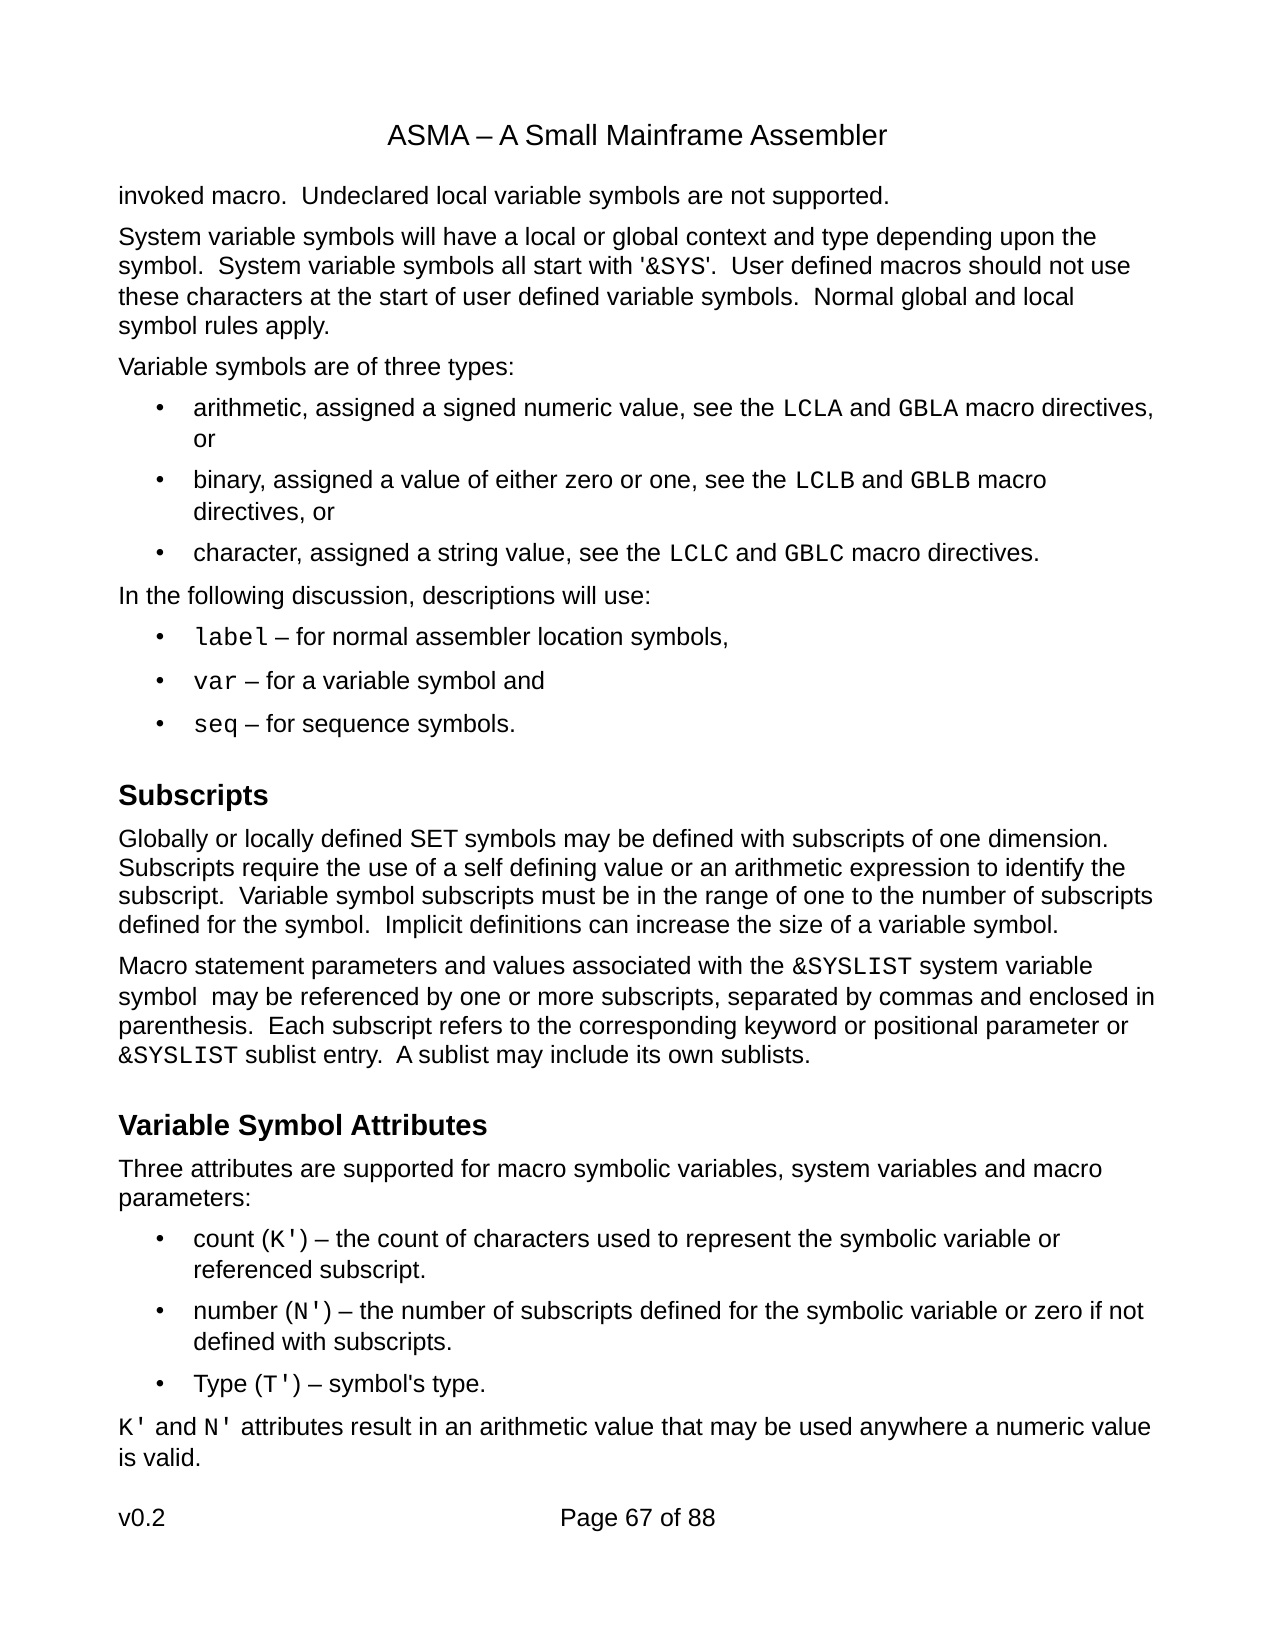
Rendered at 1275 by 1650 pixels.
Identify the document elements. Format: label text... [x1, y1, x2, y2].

list var – for a variable symbol and [156, 666, 1157, 697]
list count (K') – the count of characters used to represent the symbolic variable or referenced subscript. [156, 1224, 1157, 1284]
list character, assigned a string value, see the LCLC and GBLC macro directives. [156, 538, 1157, 569]
list number (N') – the number of subscripts defined for the symbolic variable or zero if not defined with subscripts. [156, 1296, 1157, 1356]
text Macro statement parameters and values associated with the &SYSLIST system variable symbol may be referenced by one or more subscripts, separated by commas and enclosed in parenthesis. Each subscript refers to the corresponding keyword or positional parameter or &SYSLIST sublist entry. A sublist may include its own sublists. [118, 951, 1157, 1071]
list label – for normal assembler location symbols, [156, 622, 1157, 653]
text Globally or locally defined SET symbols may be defined with subscripts of one dimension. Subscripts require the use of a self defining value or an arithmetic expression to identify the subscript. Variable symbol subscripts must be in the range of one to the number of subscripts defined for the symbol. Implicit definitions can increase the size of a variable symbol. [118, 824, 1157, 939]
text K' and N' attributes result in an arithmetic value that may be used anywhere a numeric value is valid. [118, 1412, 1157, 1472]
text invoked macro. Undeclared local variable symbols are not supported. [118, 181, 1157, 210]
list binary, assigned a value of either zero or one, see the LCLB and GBLB macro directives, or [156, 466, 1157, 525]
list Type (T') – symbol's type. [156, 1368, 1157, 1399]
list arithmetic, assigned a signed numeric value, see the LCLA and GBLA macro directives, or [156, 393, 1157, 453]
text Three attributes are supported for macro symbolic variables, system variables and macro parameters: [118, 1154, 1157, 1212]
subtitle Variable Symbol Attributes [118, 1108, 1157, 1142]
text In the following discussion, descriptions will use: [118, 581, 1157, 610]
text System variable symbols will have a local or global context and type depending upon the symbol. System variable symbols all start with '&SYS'. User defined macros should not use these characters at the start of user defined variable symbols. Normal global and local symbol rules apply. [118, 222, 1157, 339]
list seq – for sequence symbols. [156, 709, 1157, 740]
text Variable symbols are of three types: [118, 352, 1157, 381]
subtitle Subscripts [118, 778, 1157, 811]
